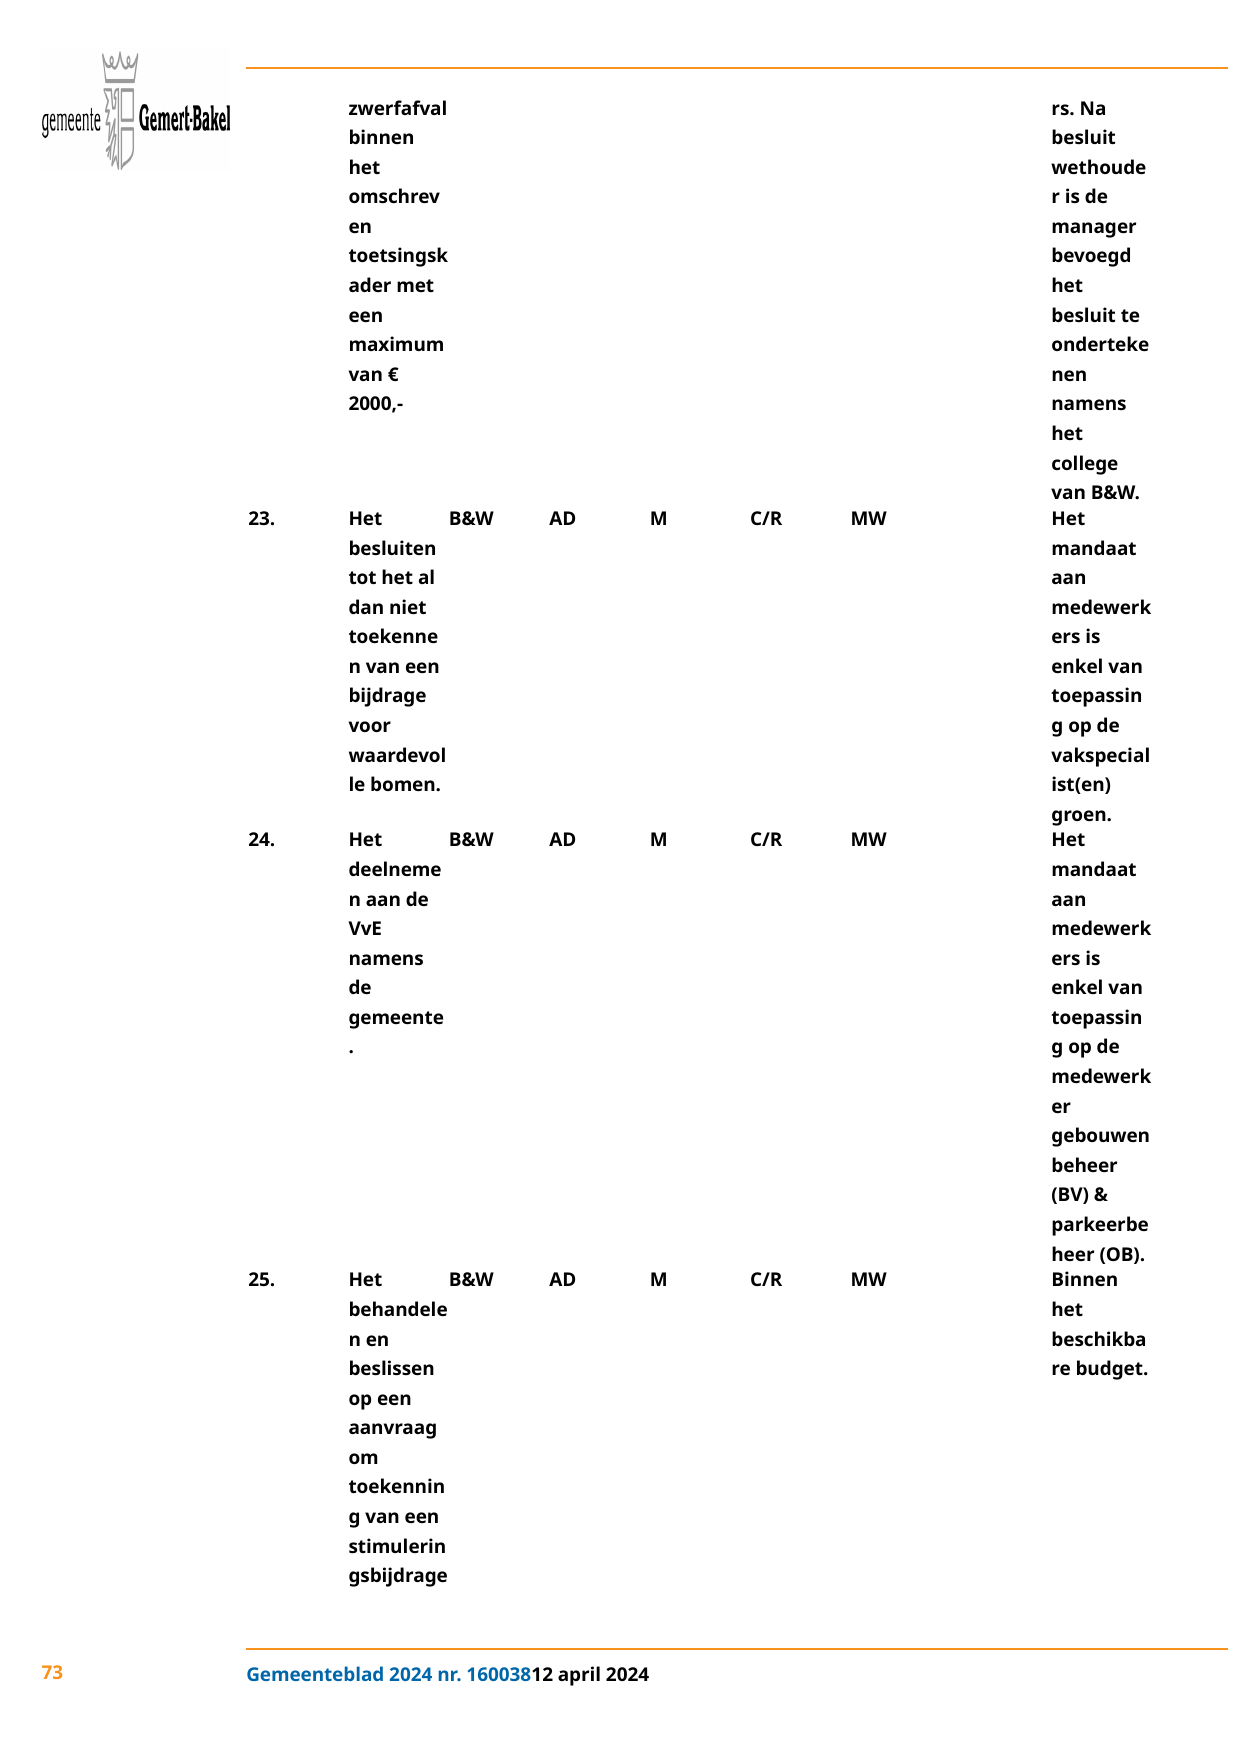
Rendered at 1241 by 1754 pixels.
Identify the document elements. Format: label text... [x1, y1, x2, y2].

table_cell rs. Na besluit wethouder is de manager bevoegd het besluit te ondertekenen namens het college van B&W. [1051, 95, 1152, 505]
table_cell B&W [449, 505, 549, 827]
table_cell [248, 95, 348, 505]
table_cell Het mandaat aan medewerkers is enkel van toepassing op de medewerker gebouwenbeheer (BV) & parkeerbeheer (OB). [1051, 827, 1152, 1267]
table_cell Het behandelen en beslissen op een aanvraag om toekenning van een stimuleringsbijdrage [348, 1267, 449, 1588]
table_cell [449, 95, 549, 505]
table_cell [549, 95, 649, 505]
table_cell M [650, 1267, 750, 1588]
table_cell MW [850, 505, 951, 827]
table_cell zwerfafval binnen het omschreven toetsingskader met een maximum van € 2000,- [348, 95, 449, 505]
picture [41, 47, 231, 172]
table_cell M [650, 505, 750, 827]
table_cell AD [549, 1267, 649, 1588]
table_cell AD [549, 505, 649, 827]
table_cell MW [850, 1267, 951, 1588]
table_cell [750, 95, 850, 505]
table_cell B&W [449, 1267, 549, 1588]
table_cell C/R [750, 1267, 850, 1588]
table_cell Het deelnemen aan de VvE namens de gemeente. [348, 827, 449, 1267]
table_cell Het mandaat aan medewerkers is enkel van toepassing op de vakspecialist(en) groen. [1051, 505, 1152, 827]
table_cell MW [850, 827, 951, 1267]
table_cell Het besluiten tot het al dan niet toekennen van een bijdrage voor waardevolle bomen. [348, 505, 449, 827]
table_cell [951, 827, 1051, 1267]
table_cell C/R [750, 505, 850, 827]
table_cell Binnen het beschikbare budget. [1051, 1267, 1152, 1588]
table_cell [951, 505, 1051, 827]
table_cell M [650, 827, 750, 1267]
table_cell [850, 95, 951, 505]
table_cell [951, 95, 1051, 505]
table_cell C/R [750, 827, 850, 1267]
table_cell AD [549, 827, 649, 1267]
table_cell B&W [449, 827, 549, 1267]
table_cell [951, 1267, 1051, 1588]
table_cell 24. [248, 827, 348, 1267]
table_cell 25. [248, 1267, 348, 1588]
table_cell 23. [248, 505, 348, 827]
table_cell [650, 95, 750, 505]
